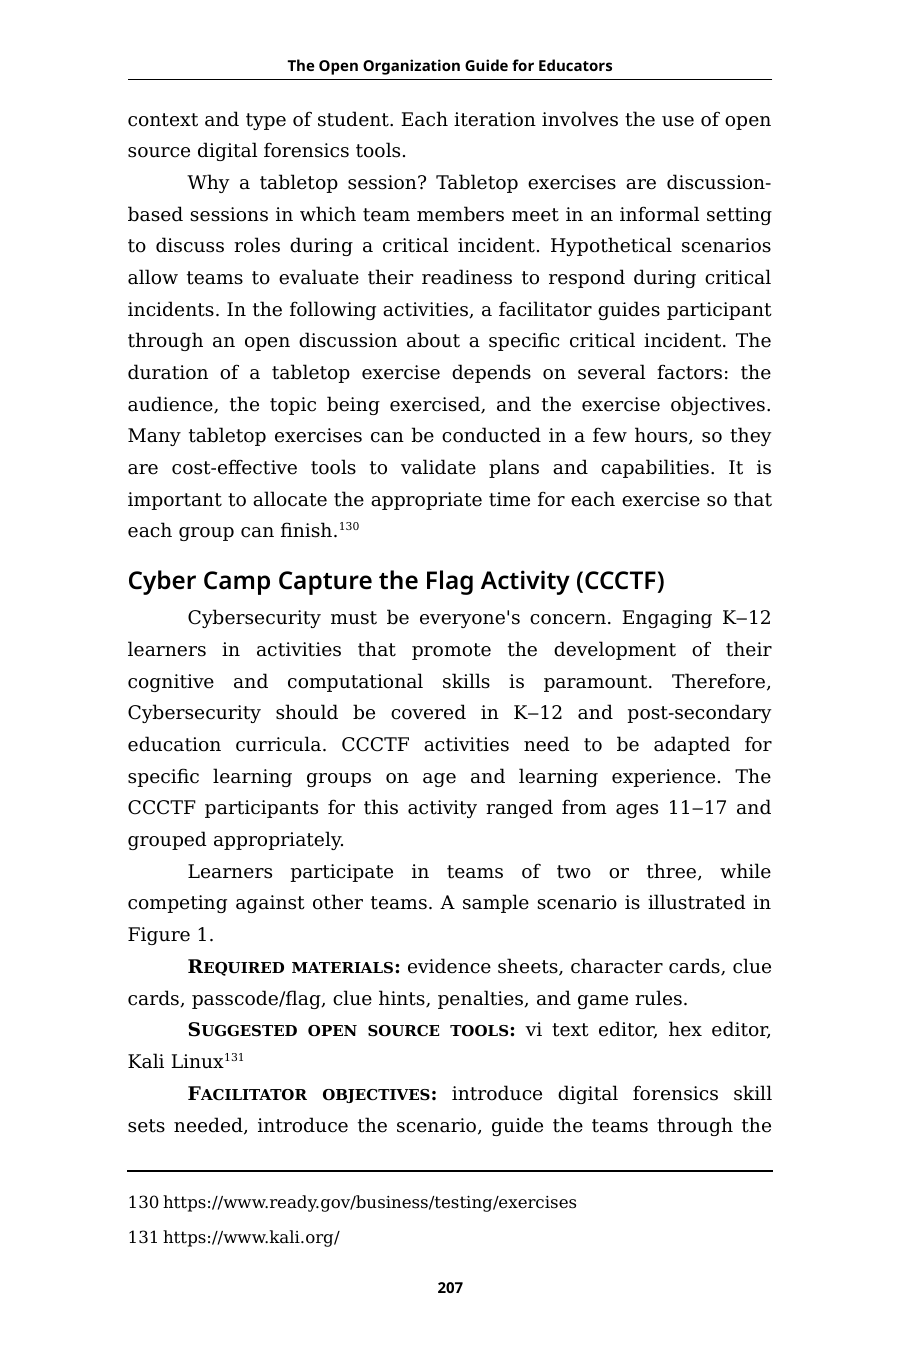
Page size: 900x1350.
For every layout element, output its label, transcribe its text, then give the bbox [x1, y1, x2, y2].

text context and type of student. Each iteration involves the use of open source digital forensics tools. [127, 109, 772, 162]
subtitle Cyber Camp Capture the Flag Activity (CCCTF) [127, 567, 772, 595]
text Required materials: evidence sheets, character cards, clue cards, passcode/flag, clue hints, penalties, and game rules. [127, 956, 772, 1009]
text Cybersecurity must be everyone's concern. Engaging K‒12 learners in activities that promote the development of their cognitive and computational skills is paramount. Therefore, Cybersecurity should be covered in K‒12 and post-secondary education curricula. CCCTF activities need to be adapted for specific learning groups on age and learning experience. The CCCTF participants for this activity ranged from ages 11‒17 and grouped appropriately. [127, 607, 772, 851]
text Learners participate in teams of two or three, while competing against other teams. A sample scenario is illustrated in Figure 1. [127, 861, 772, 946]
text https://www.ready.gov/business/testing/exercises [127, 1193, 772, 1213]
text Suggested open source tools: vi text editor, hex editor, Kali Linux [127, 1019, 772, 1073]
text Why a tabletop session? Tabletop exercises are discussion-based sessions in which team members meet in an informal setting to discuss roles during a critical incident. Hypothetical scenarios allow teams to evaluate their readiness to respond during critical incidents. In the following activities, a facilitator guides participant through an open discussion about a specific critical incident. The duration of a tabletop exercise depends on several factors: the audience, the topic being exercised, and the exercise objectives. Many tabletop exercises can be conducted in a few hours, so they are cost-effective tools to validate plans and capabilities. It is important to allocate the appropriate time for each exercise so that each group can finish. [127, 172, 772, 542]
text Facilitator objectives: introduce digital forensics skill sets needed, introduce the scenario, guide the teams through the [127, 1083, 772, 1137]
text https://www.kali.org/ [127, 1228, 772, 1247]
